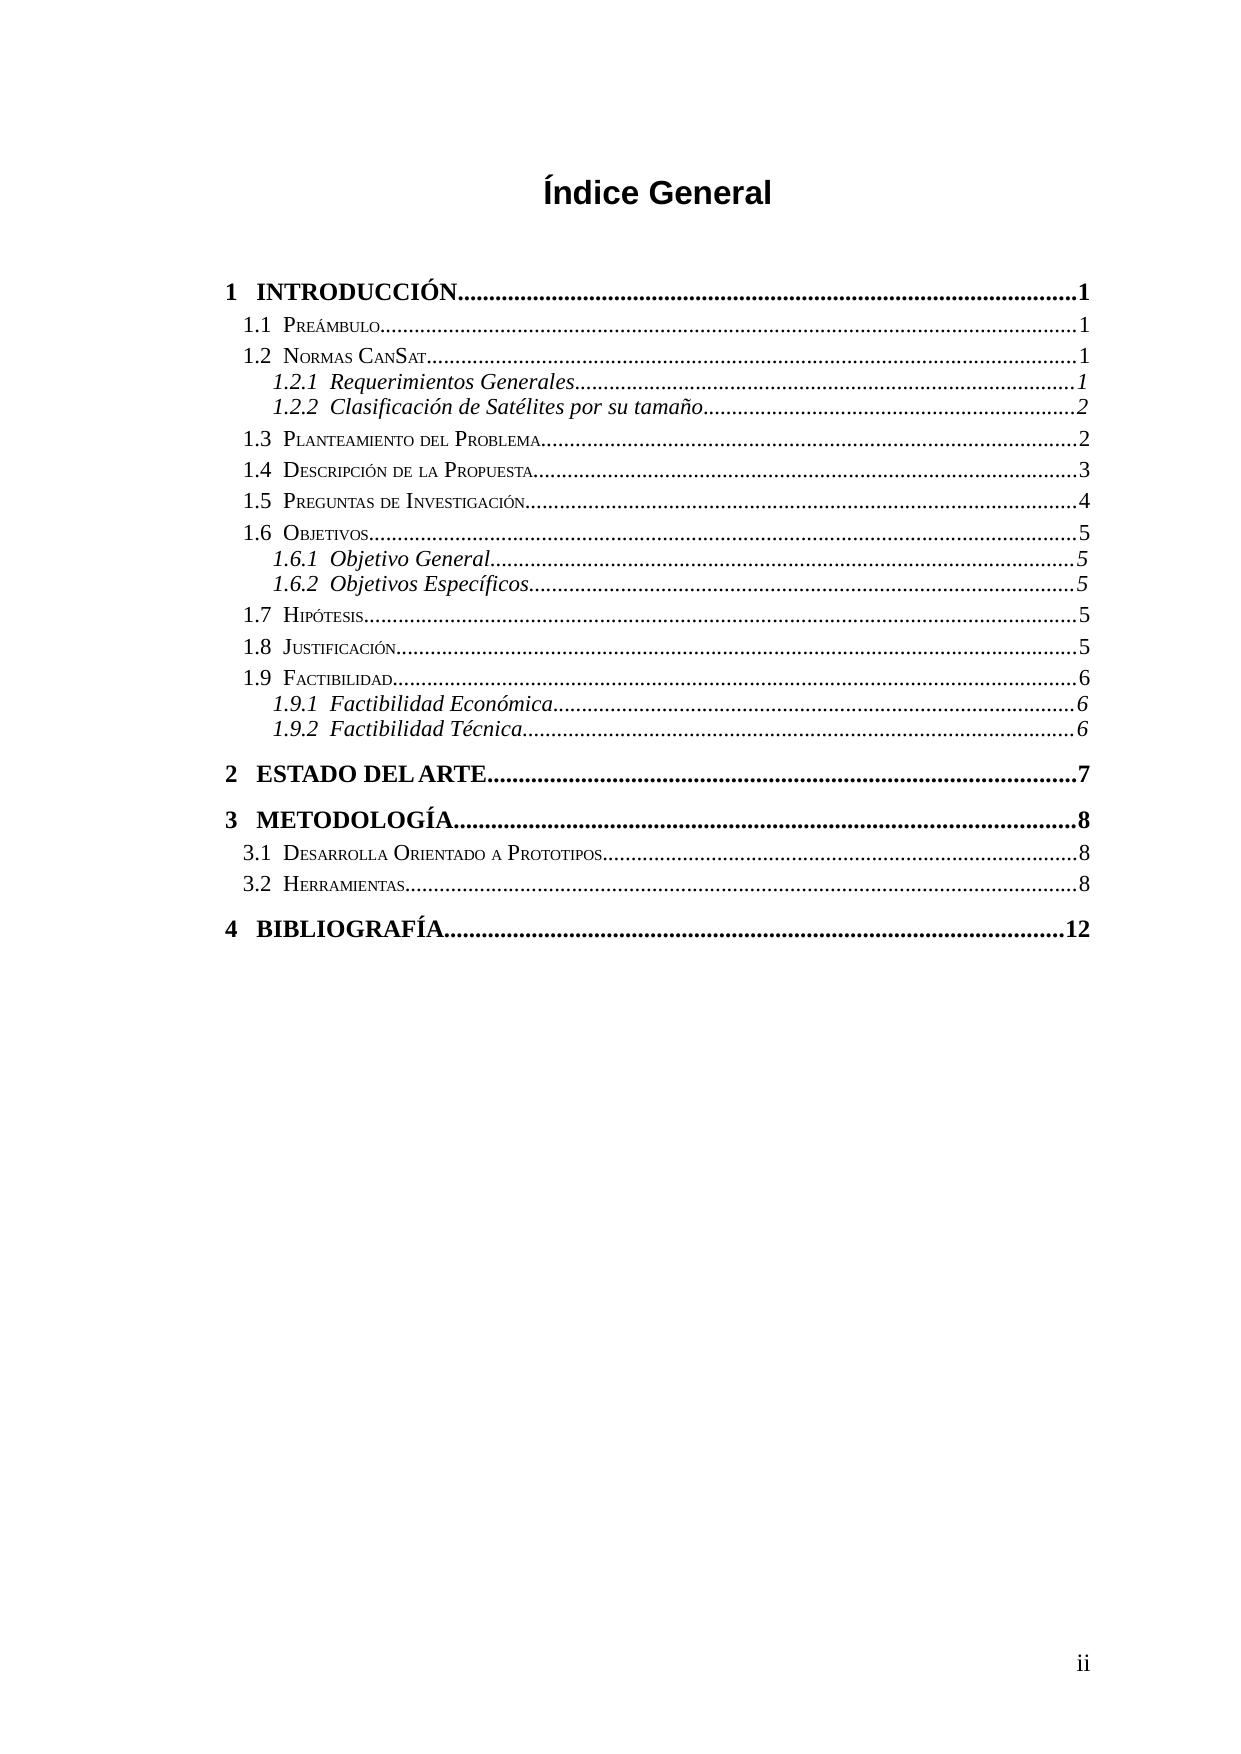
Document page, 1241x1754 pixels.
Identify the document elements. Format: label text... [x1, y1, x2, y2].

text 1.6 Objetivos 5 [243, 520, 1090, 545]
text 1 Introducción 1 [225, 278, 1090, 306]
text 3.1 Desarrolla Orientado a Prototipos 8 [243, 840, 1090, 865]
text 1.6.1 Objetivo General 5 [272, 545, 1090, 571]
text 3 Metodología 8 [225, 806, 1090, 834]
text 1.9.1 Factibilidad Económica 6 [272, 691, 1090, 716]
text 1.5 Preguntas de Investigación 4 [243, 488, 1090, 514]
text 1.6.2 Objetivos Específicos 5 [272, 571, 1090, 596]
text 1.8 Justificación 5 [243, 634, 1090, 659]
text 1.2.1 Requerimientos Generales 1 [272, 368, 1090, 394]
text 1.1 Preámbulo 1 [243, 312, 1090, 337]
text 4 Bibliografía 12 [225, 915, 1090, 943]
text 1.2.2 Clasificación de Satélites por su tamaño 2 [272, 394, 1090, 419]
text 1.7 Hipótesis 5 [243, 602, 1090, 628]
subtitle Índice General [225, 175, 1090, 212]
text 2 Estado del Arte 7 [225, 760, 1090, 788]
text 3.2 Herramientas 8 [243, 871, 1090, 897]
text 1.3 Planteamiento del Problema 2 [243, 426, 1090, 451]
text 1.2 Normas CanSat 1 [243, 343, 1090, 368]
text 1.9.2 Factibilidad Técnica 6 [272, 716, 1090, 742]
text 1.4 Descripción de la Propuesta 3 [243, 457, 1090, 482]
text 1.9 Factibilidad 6 [243, 665, 1090, 691]
